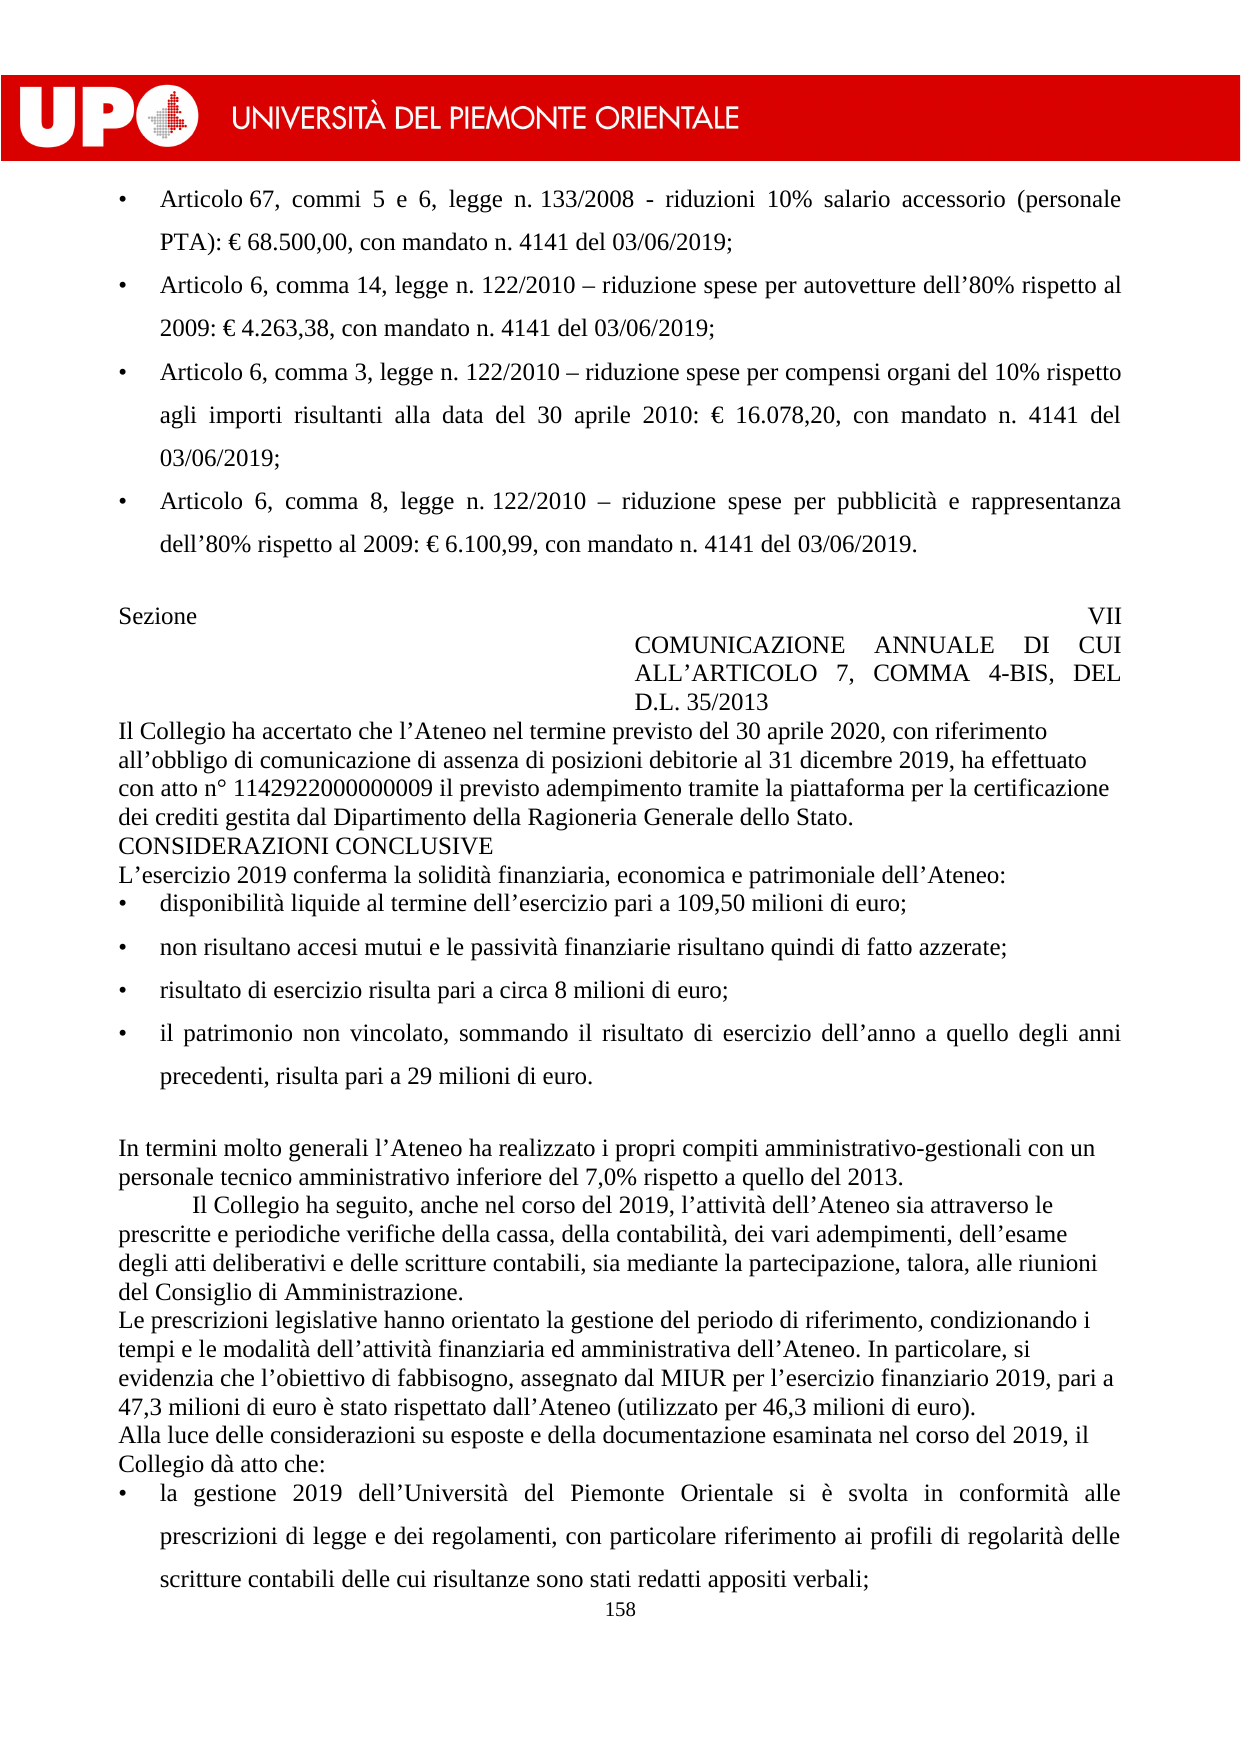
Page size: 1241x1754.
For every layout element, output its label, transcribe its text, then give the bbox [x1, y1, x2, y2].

text Il Collegio ha seguito, anche nel corso del 2019, l’attività dell’Ateneo sia attraverso le prescritte e periodiche verifiche della cassa, della contabilità, dei vari adempimenti, dell’esame degli atti deliberativi e delle scritture contabili, sia mediante la partecipazione, talora, alle riunioni del Consiglio di Amministrazione. [118, 1190, 1122, 1305]
text In termini molto generali l’Ateneo ha realizzato i propri compiti amministrativo-gestionali con un personale tecnico amministrativo inferiore del 7,0% rispetto a quello del 2013. [118, 1133, 1122, 1190]
text • non risultano accesi mutui e le passività finanziarie risultano quindi di fatto azzerate; [118, 932, 1122, 960]
text • Articolo 67, commi 5 e 6, legge n. 133/2008 - riduzioni 10% salario accessorio (personale PTA): € 68.500,00, con mandato n. 4141 del 03/06/2019; [118, 184, 1122, 256]
text • Articolo 6, comma 8, legge n. 122/2010 – riduzione spese per pubblicità e rappresentanza dell’80% rispetto al 2009: € 6.100,99, con mandato n. 4141 del 03/06/2019. [118, 486, 1122, 558]
text • Articolo 6, comma 14, legge n. 122/2010 – riduzione spese per autovetture dell’80% rispetto al 2009: € 4.263,38, con mandato n. 4141 del 03/06/2019; [118, 270, 1122, 342]
text L’esercizio 2019 conferma la solidità finanziaria, economica e patrimoniale dell’Ateneo: [118, 860, 1122, 888]
text Alla luce delle considerazioni su esposte e della documentazione esaminata nel corso del 2019, il Collegio dà atto che: [118, 1420, 1122, 1478]
text • il patrimonio non vincolato, sommando il risultato di esercizio dell’anno a quello degli anni precedenti, risulta pari a 29 milioni di euro. [118, 1018, 1122, 1090]
text • la gestione 2019 dell’Università del Piemonte Orientale si è svolta in conformità alle prescrizioni di legge e dei regolamenti, con particolare riferimento ai profili di regolarità delle scritture contabili delle cui risultanze sono stati redatti appositi verbali; [118, 1478, 1122, 1593]
text • Articolo 6, comma 3, legge n. 122/2010 – riduzione spese per compensi organi del 10% rispetto agli importi risultanti alla data del 30 aprile 2010: € 16.078,20, con mandato n. 4141 del 03/06/2019; [118, 357, 1122, 472]
text Le prescrizioni legislative hanno orientato la gestione del periodo di riferimento, condizionando i tempi e le modalità dell’attività finanziaria ed amministrativa dell’Ateneo. In particolare, si evidenzia che l’obiettivo di fabbisogno, assegnato dal MIUR per l’esercizio finanziario 2019, pari a 47,3 milioni di euro è stato rispettato dall’Ateneo (utilizzato per 46,3 milioni di euro). [118, 1305, 1122, 1420]
subtitle Sezione VII COMUNICAZIONE ANNUALE DI CUI ALL’ARTICOLO 7, COMMA 4-BIS, DEL D.L. 35/2013 [118, 601, 1122, 716]
text • disponibilità liquide al termine dell’esercizio pari a 109,50 milioni di euro; [118, 888, 1122, 917]
text • risultato di esercizio risulta pari a circa 8 milioni di euro; [118, 975, 1122, 1003]
subtitle CONSIDERAZIONI CONCLUSIVE [118, 831, 1122, 860]
text Il Collegio ha accertato che l’Ateneo nel termine previsto del 30 aprile 2020, con riferimento all’obbligo di comunicazione di assenza di posizioni debitorie al 31 dicembre 2019, ha effettuato con atto n° 1142922000000009 il previsto adempimento tramite la piattaforma per la certificazione dei crediti gestita dal Dipartimento della Ragioneria Generale dello Stato. [118, 716, 1122, 831]
